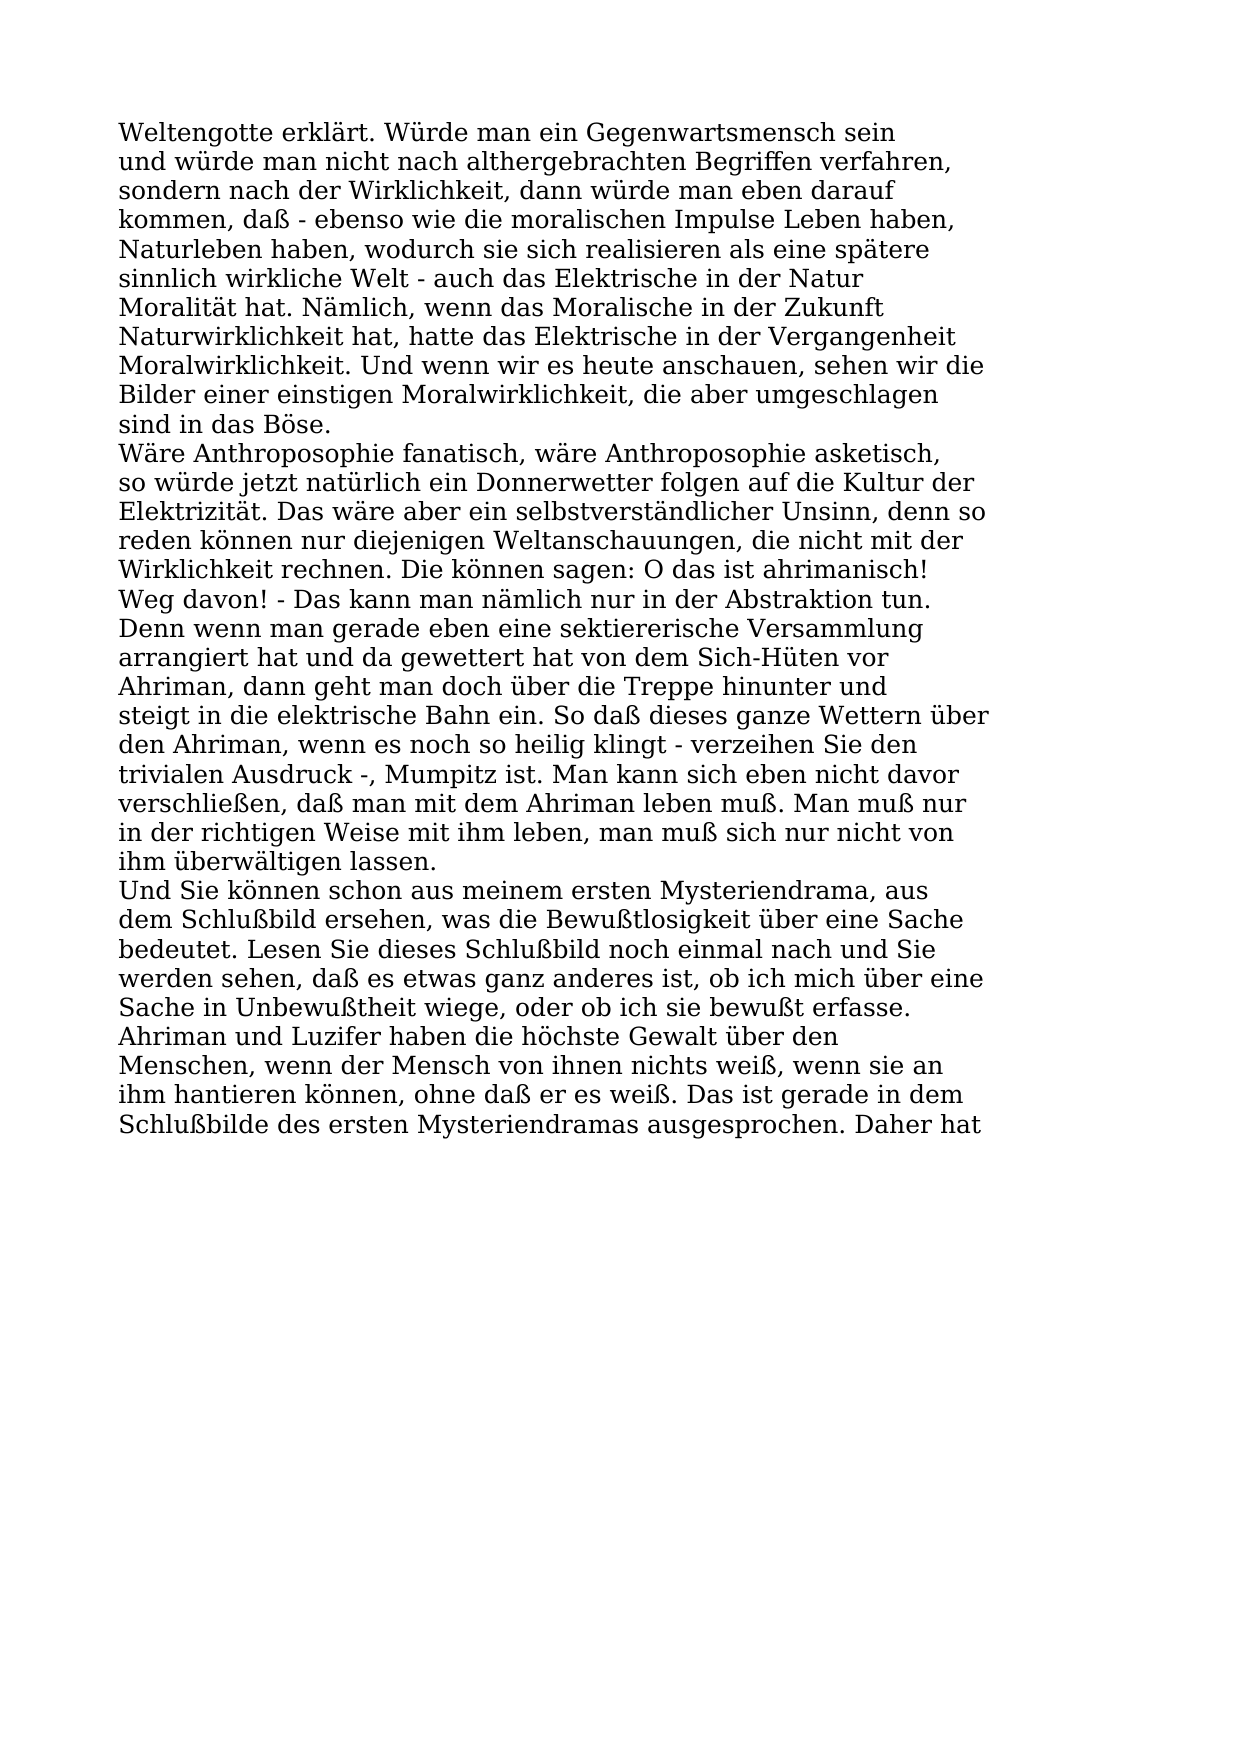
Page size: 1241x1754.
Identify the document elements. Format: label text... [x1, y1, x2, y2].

text dem Schlußbild ersehen, was die Bewußtlosigkeit über eine Sache [118, 906, 1122, 935]
text Elektrizität. Das wäre aber ein selbstverständlicher Unsinn, denn so [118, 497, 1122, 526]
text Menschen, wenn der Mensch von ihnen nichts weiß, wenn sie an [118, 1051, 1122, 1081]
text bedeutet. Lesen Sie dieses Schlußbild noch einmal nach und Sie [118, 935, 1122, 964]
text Wäre Anthroposophie fanatisch, wäre Anthroposophie asketisch, [118, 439, 1122, 468]
text Und Sie können schon aus meinem ersten Mysteriendrama, aus [118, 876, 1122, 906]
text Weltengotte erklärt. Würde man ein Gegenwartsmensch sein [118, 118, 1122, 147]
text sondern nach der Wirklichkeit, dann würde man eben darauf [118, 176, 1122, 206]
text ihm hantieren können, ohne daß er es weiß. Das ist gerade in dem [118, 1081, 1122, 1110]
text reden können nur diejenigen Weltanschauungen, die nicht mit der [118, 526, 1122, 556]
text arrangiert hat und da gewettert hat von dem Sich-Hüten vor [118, 643, 1122, 672]
text in der richtigen Weise mit ihm leben, man muß sich nur nicht von [118, 818, 1122, 847]
text Moralität hat. Nämlich, wenn das Moralische in der Zukunft [118, 293, 1122, 322]
text Sache in Unbewußtheit wiege, oder ob ich sie bewußt erfasse. [118, 993, 1122, 1022]
text Schlußbilde des ersten Mysteriendramas ausgesprochen. Daher hat [118, 1110, 1122, 1139]
text verschließen, daß man mit dem Ahriman leben muß. Man muß nur [118, 789, 1122, 818]
text sind in das Böse. [118, 410, 1122, 439]
text und würde man nicht nach althergebrachten Begriffen verfahren, [118, 147, 1122, 176]
text werden sehen, daß es etwas ganz anderes ist, ob ich mich über eine [118, 964, 1122, 993]
text Moralwirklichkeit. Und wenn wir es heute anschauen, sehen wir die [118, 351, 1122, 381]
text Bilder einer einstigen Moralwirklichkeit, die aber umgeschlagen [118, 381, 1122, 410]
text steigt in die elektrische Bahn ein. So daß dieses ganze Wettern über [118, 701, 1122, 731]
text sinnlich wirkliche Welt - auch das Elektrische in der Natur [118, 264, 1122, 293]
text Ahriman und Luzifer haben die höchste Gewalt über den [118, 1022, 1122, 1051]
text ihm überwältigen lassen. [118, 847, 1122, 876]
text kommen, daß - ebenso wie die moralischen Impulse Leben haben, [118, 206, 1122, 235]
text Wirklichkeit rechnen. Die können sagen: O das ist ahrimanisch! [118, 556, 1122, 585]
text so würde jetzt natürlich ein Donnerwetter folgen auf die Kultur der [118, 468, 1122, 497]
text trivialen Ausdruck -, Mumpitz ist. Man kann sich eben nicht davor [118, 760, 1122, 789]
text Denn wenn man gerade eben eine sektiererische Versammlung [118, 614, 1122, 643]
text Weg davon! - Das kann man nämlich nur in der Abstraktion tun. [118, 585, 1122, 614]
text Naturwirklichkeit hat, hatte das Elektrische in der Vergangenheit [118, 322, 1122, 351]
text den Ahriman, wenn es noch so heilig klingt - verzeihen Sie den [118, 731, 1122, 760]
text Naturleben haben, wodurch sie sich realisieren als eine spätere [118, 235, 1122, 264]
text Ahriman, dann geht man doch über die Treppe hinunter und [118, 672, 1122, 701]
